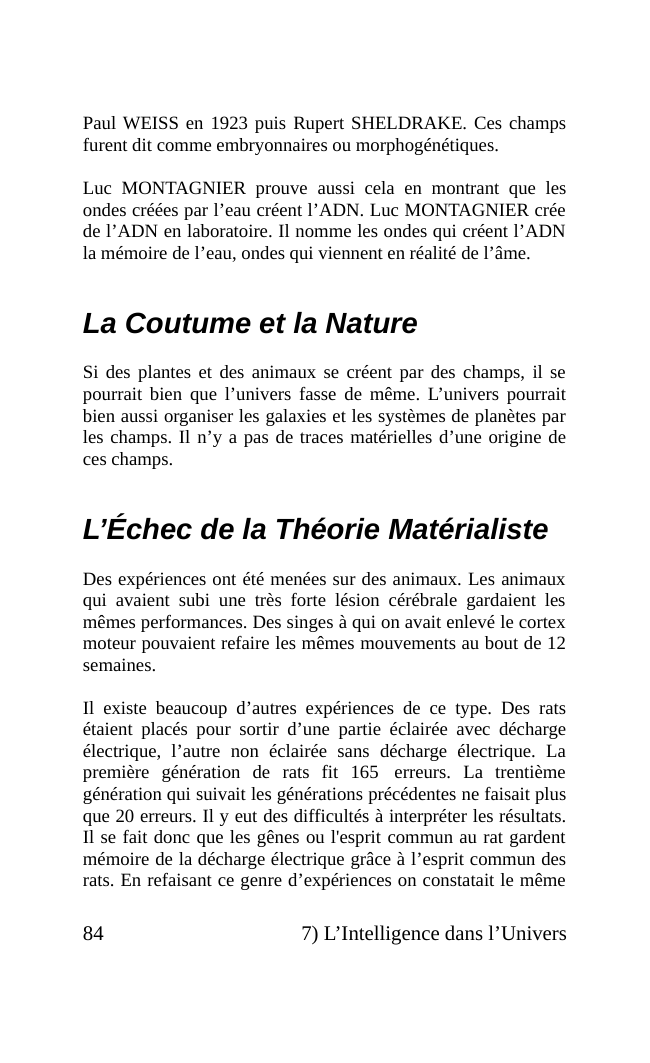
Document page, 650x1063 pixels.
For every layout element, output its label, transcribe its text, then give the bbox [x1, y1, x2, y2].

subtitle L’Échec de la Théorie Matérialiste [83, 512, 567, 546]
text Si des plantes et des animaux se créent par des champs, il se pourrait bien que l’univers fasse de même. L’univers pourrait bien aussi organiser les galaxies et les systèmes de planètes par les champs. Il n’y a pas de traces matérielles d’une origine de ces champs. [83, 361, 567, 469]
text Des expériences ont été menées sur des animaux. Les animaux qui avaient subi une très forte lésion cérébrale gardaient les mêmes performances. Des singes à qui on avait enlevé le cortex moteur pouvaient refaire les mêmes mouvements au bout de 12 semaines. [83, 567, 567, 675]
text Paul WEISS en 1923 puis Rupert SHELDRAKE. Ces champs furent dit comme embryonnaires ou morphogénétiques. [83, 112, 567, 155]
subtitle La Coutume et la Nature [83, 306, 567, 340]
text Il existe beaucoup d’autres expériences de ce type. Des rats étaient placés pour sortir d’une partie éclairée avec décharge électrique, l’autre non éclairée sans décharge électrique. La première génération de rats fit 165 erreurs. La trentième génération qui suivait les générations précédentes ne faisait plus que 20 erreurs. Il y eut des difficultés à interpréter les résultats. Il se fait donc que les gênes ou l'esprit commun au rat gardent mémoire de la décharge électrique grâce à l’esprit commun des rats. En refaisant ce genre d’expériences on constatait le même [83, 697, 567, 891]
text Luc MONTAGNIER prouve aussi cela en montrant que les ondes créées par l’eau créent l’ADN. Luc MONTAGNIER crée de l’ADN en laboratoire. Il nomme les ondes qui créent l’ADN la mémoire de l’eau, ondes qui viennent en réalité de l’âme. [83, 177, 567, 263]
